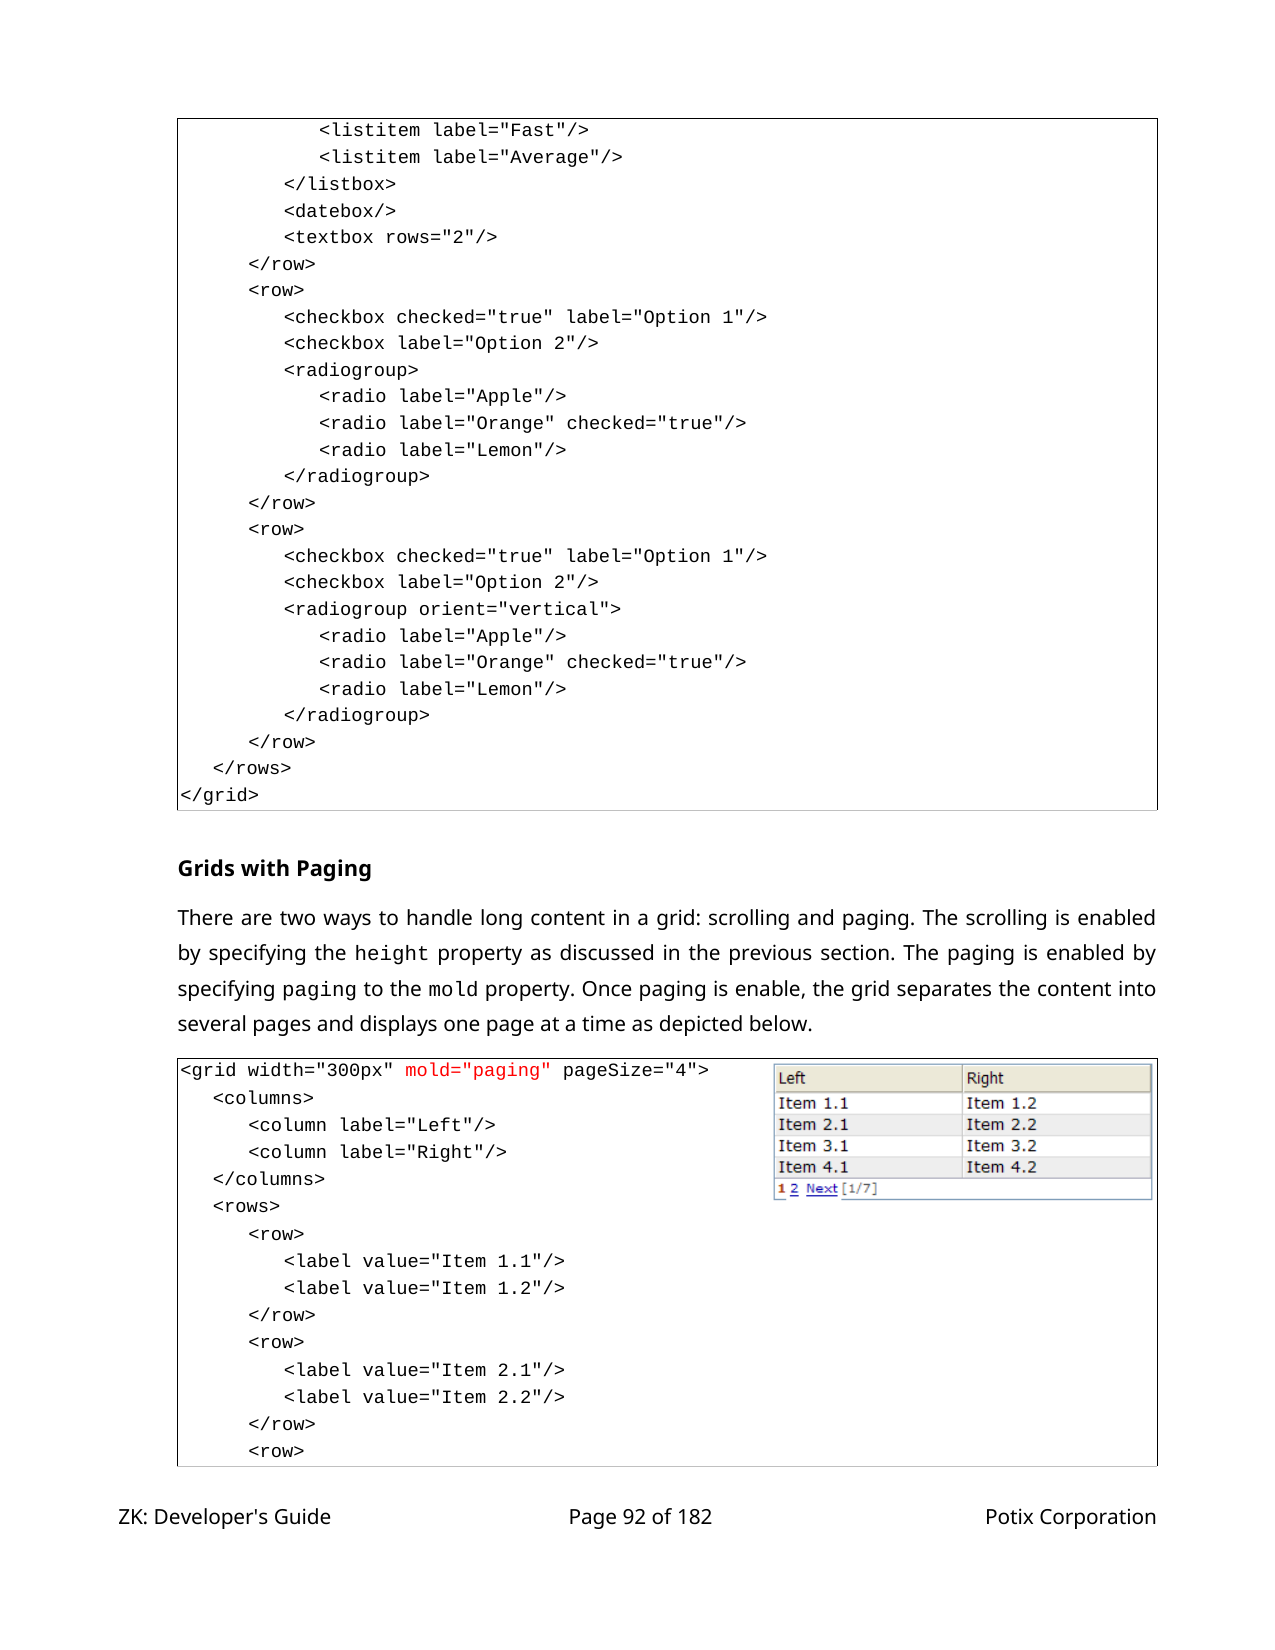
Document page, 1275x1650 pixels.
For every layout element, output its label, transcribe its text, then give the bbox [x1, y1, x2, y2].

text <label value="Item 1.1"/> [178, 1249, 1157, 1273]
text <column label="Right"/> [178, 1140, 770, 1164]
text <row> [178, 1439, 1157, 1466]
text There are two ways to handle long content in a grid: scrolling and paging. The scrolling is enabled by specifying the height property as discussed in the previous section. The paging is enabled by specifying paging to the mold property. Once paging is enable, the grid separates the content into several pages and displays one page at a time as depicted below. [177, 903, 1157, 1038]
text <grid width="300px" mold="paging" pageSize="4"> [178, 1059, 1157, 1083]
text <row> [178, 1330, 1157, 1354]
text </row> [178, 1303, 1157, 1327]
text <listitem label="Fast"/> <listitem label="Average"/> [178, 119, 1157, 169]
text </row> [178, 1412, 1157, 1436]
text <label value="Item 1.2"/> [178, 1276, 1157, 1300]
text <columns> [178, 1086, 770, 1110]
text <row> [178, 1221, 1157, 1246]
text <label value="Item 2.1"/> [178, 1357, 1157, 1382]
text </columns> [178, 1167, 770, 1191]
text <column label="Left"/> [178, 1113, 770, 1137]
text </listbox> <datebox/> <textbox rows="2"/> </row> <row> <checkbox checked="true" label="Option 1"/> <checkbox label="Option 2"/> <radiogroup> <radio label="Apple"/> <radio label="Orange" checked="true"/> <radio label="Lemon"/> </radiogroup> </row> <row> <checkbox checked="true" label="Option 1"/> <checkbox label="Option 2"/> <radiogroup orient="vertical"> <radio label="Apple"/> <radio label="Orange" checked="true"/> <radio label="Lemon"/> </radiogroup> </row> </rows> </grid> [178, 172, 1157, 810]
text <label value="Item 2.2"/> [178, 1384, 1157, 1409]
text <rows> [178, 1194, 1157, 1218]
picture [770, 1060, 1155, 1204]
subtitle Grids with Paging [177, 853, 1157, 883]
